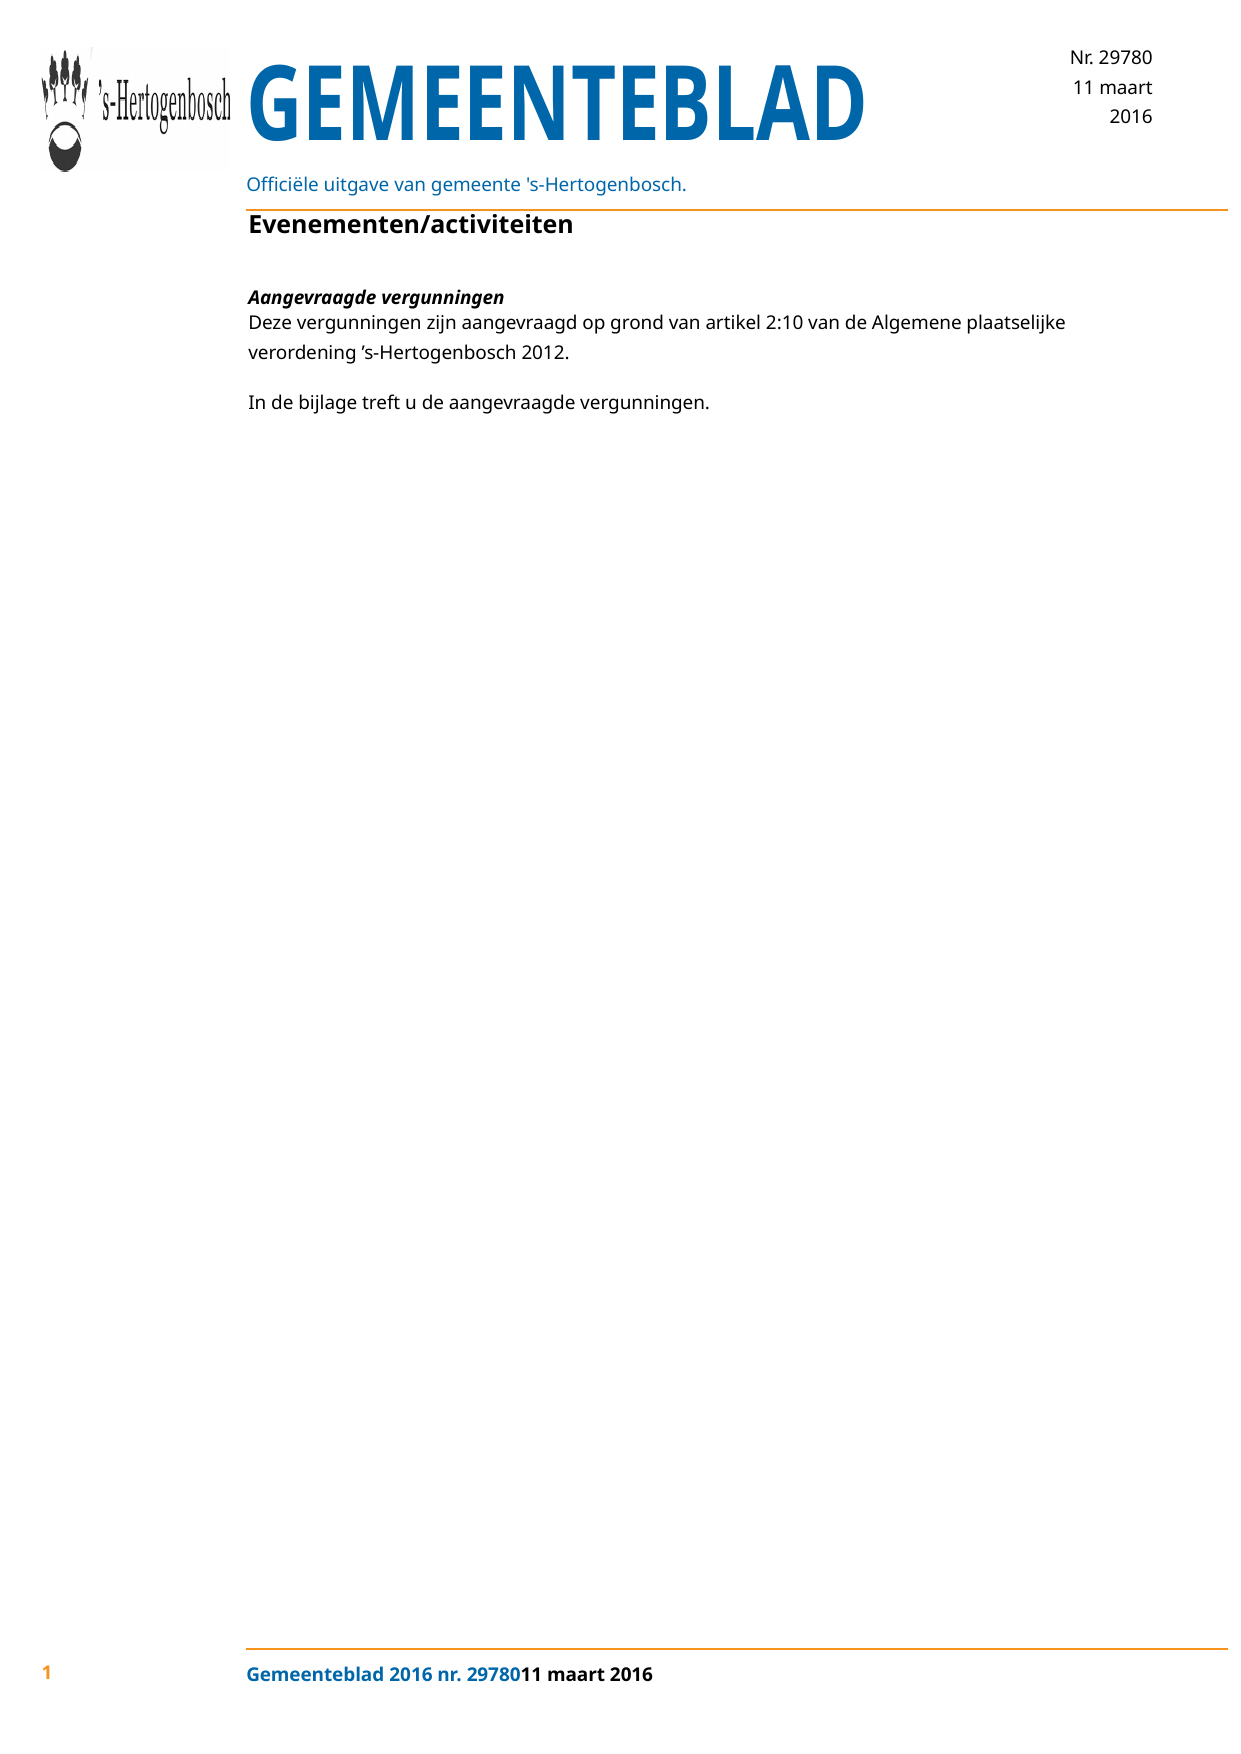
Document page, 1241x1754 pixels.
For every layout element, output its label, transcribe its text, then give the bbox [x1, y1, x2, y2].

text In de bijlage treft u de aangevraagde vergunningen. [248, 389, 1152, 415]
text Aangevraagde vergunningen [248, 284, 1152, 309]
text Deze vergunningen zijn aangevraagd op grond van artikel 2:10 van de Algemene plaatselijke verordening ’s-Hertogenbosch 2012. [248, 309, 1152, 365]
text Evenementen/activiteiten [248, 211, 1152, 241]
picture [41, 47, 231, 172]
